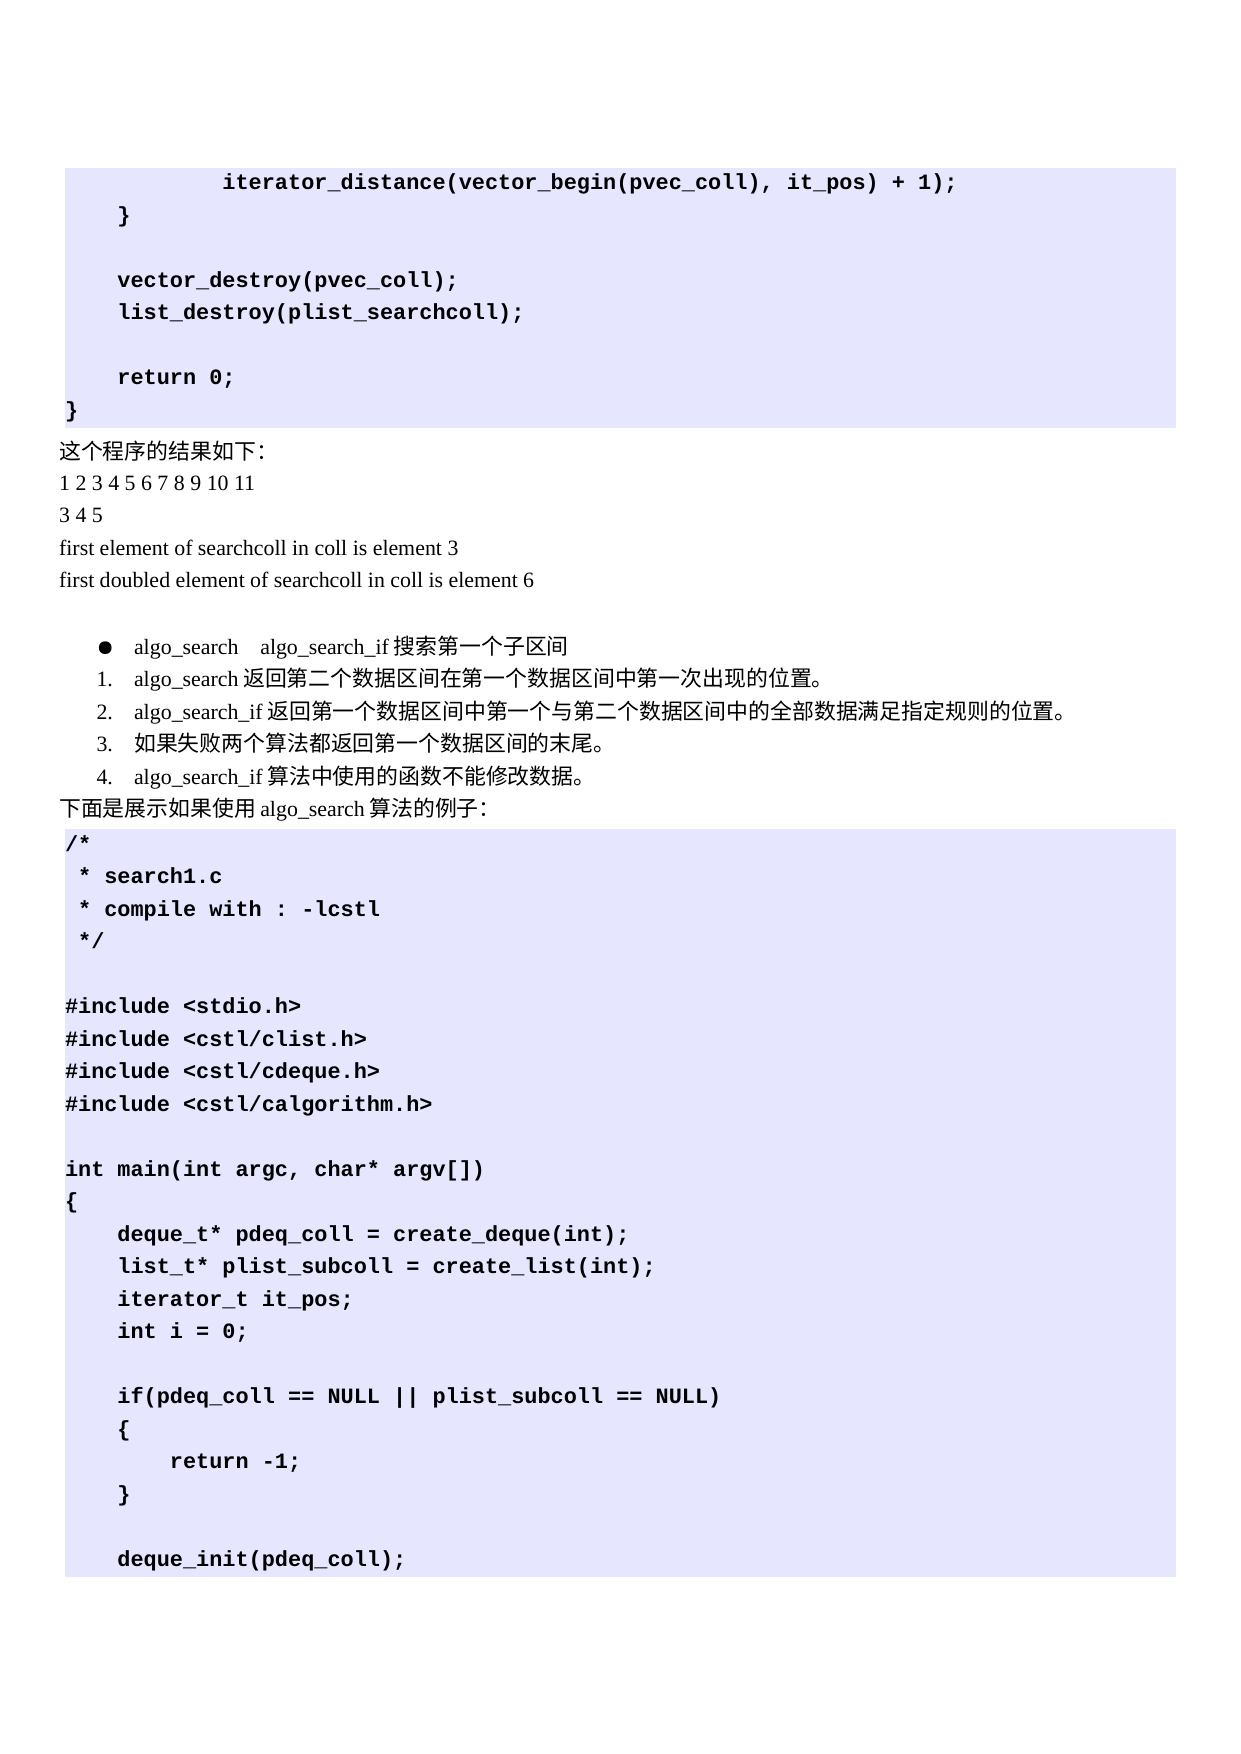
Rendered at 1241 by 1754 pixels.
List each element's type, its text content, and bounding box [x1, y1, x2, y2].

table_header iterator_distance(vector_begin(pvec_coll), it_pos) + 1); } vector_destroy(pvec_coll); list_destroy(plist_searchcoll); return 0; } [60, 163, 1181, 433]
text 下面是展示如果使用algo_search算法的例子： [59, 791, 1181, 823]
list 如果失败两个算法都返回第一个数据区间的末尾。 [96, 726, 1181, 758]
table_header /* * search1.c * compile with : -lcstl */ #include <stdio.h> #include <cstl/clist.h> #include <cstl/cdeque.h> #include <cstl/calgorithm.h> int main(int argc, char* argv[]) { deque_t* pdeq_coll = create_deque(int); list_t* plist_subcoll = create_list(int); iterator_t it_pos; int i = 0; if(pdeq_coll == NULL || plist_subcoll == NULL) { return -1; } deque_init(pdeq_coll); [60, 825, 1181, 1583]
text first doubled element of searchcoll in coll is element 6 [59, 563, 1181, 596]
text 3 4 5 [59, 498, 1181, 531]
list algo_search_if算法中使用的函数不能修改数据。 [96, 758, 1181, 791]
list algo_search_if返回第一个数据区间中第一个与第二个数据区间中的全部数据满足指定规则的位置。 [96, 693, 1181, 726]
text 1 2 3 4 5 6 7 8 9 10 11 [59, 466, 1181, 498]
list algo_search algo_search_if搜索第一个子区间 [96, 628, 1181, 661]
text first element of searchcoll in coll is element 3 [59, 531, 1181, 563]
list algo_search返回第二个数据区间在第一个数据区间中第一次出现的位置。 [96, 661, 1181, 693]
text 这个程序的结果如下： [59, 435, 1181, 466]
